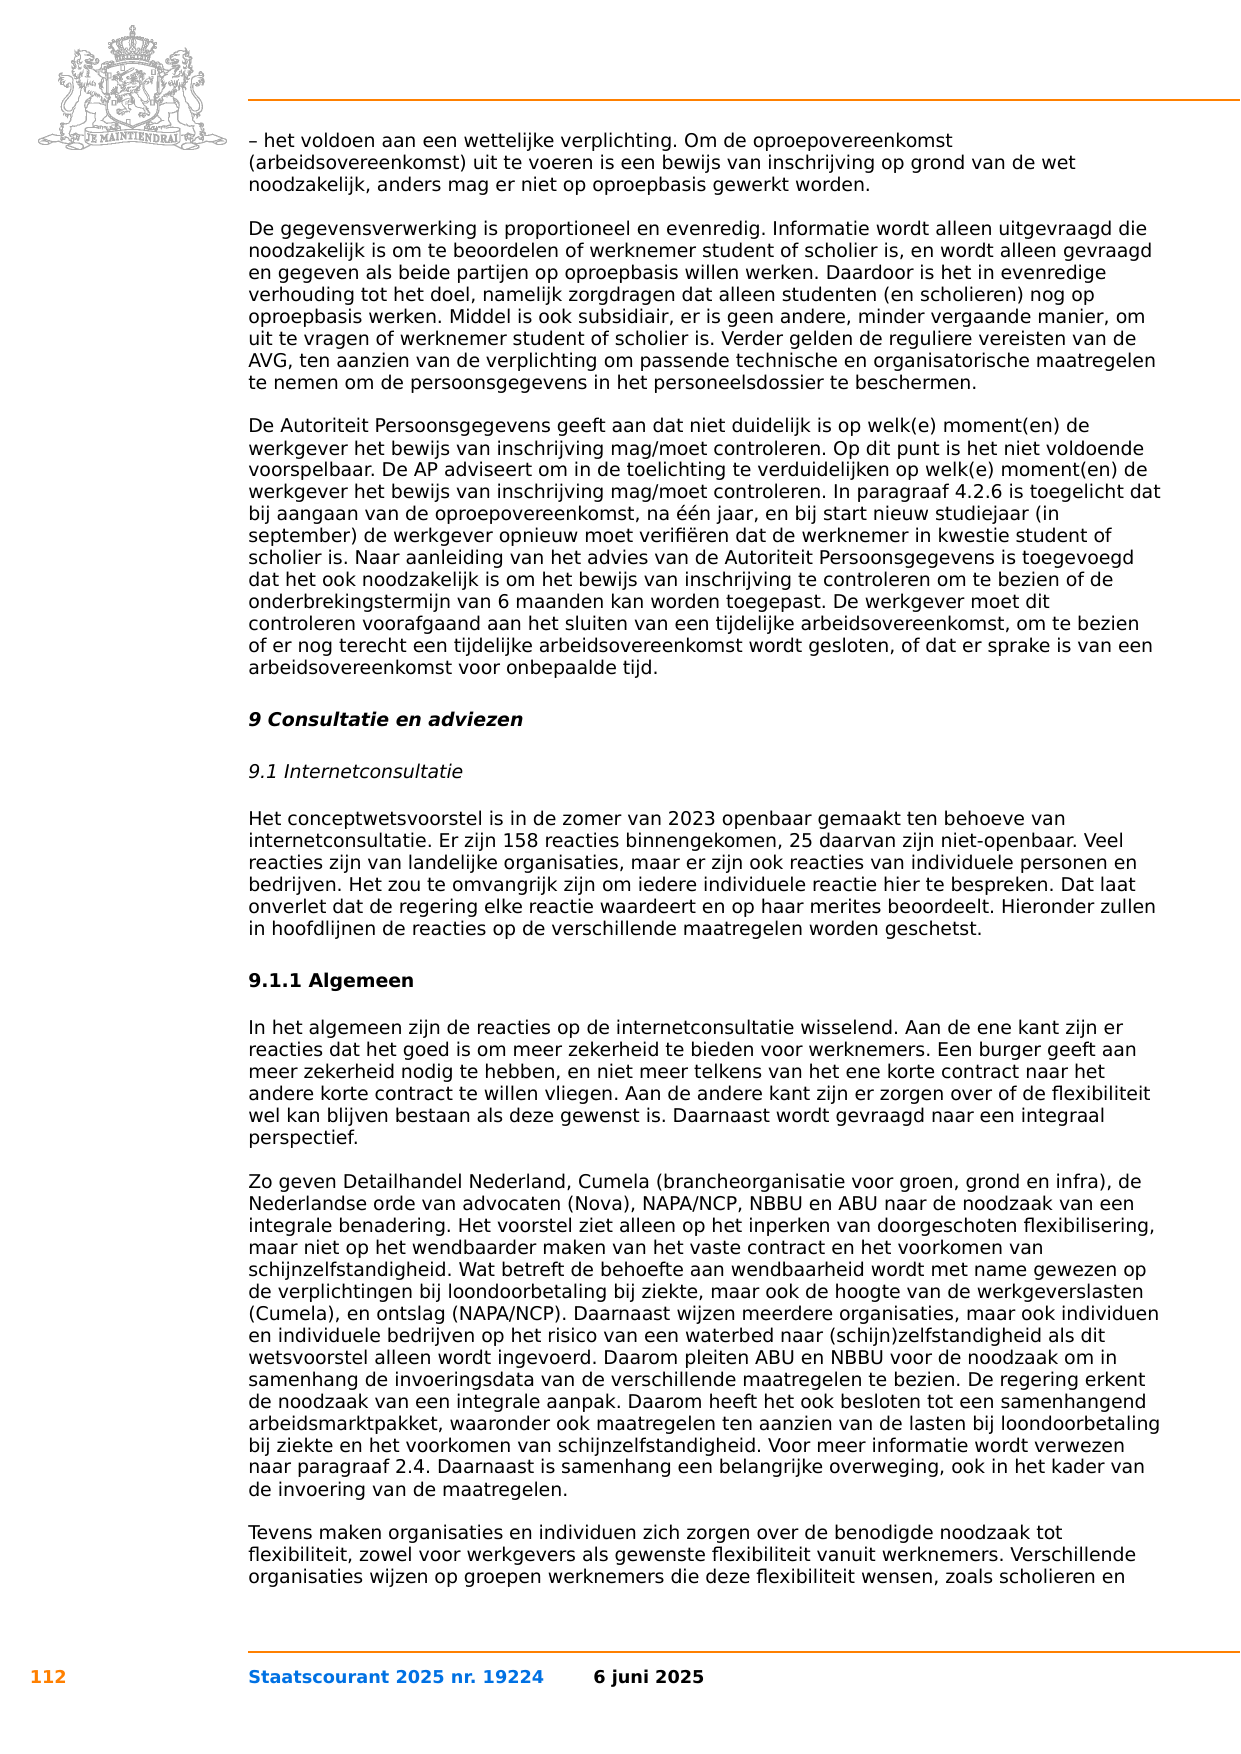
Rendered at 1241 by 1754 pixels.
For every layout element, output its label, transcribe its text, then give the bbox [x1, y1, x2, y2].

subtitle 9.1.1 Algemeen [248, 970, 1163, 992]
text Zo geven Detailhandel Nederland, Cumela (brancheorganisatie voor groen, grond en infra), de Nederlandse orde van advocaten (Nova), NAPA/NCP, NBBU en ABU naar de noodzaak van een integrale benadering. Het voorstel ziet alleen op het inperken van doorgeschoten flexibilisering, maar niet op het wendbaarder maken van het vaste contract en het voorkomen van schijnzelfstandigheid. Wat betreft de behoefte aan wendbaarheid wordt met name gewezen op de verplichtingen bij loondoorbetaling bij ziekte, maar ook de hoogte van de werkgeverslasten (Cumela), en ontslag (NAPA/NCP). Daarnaast wijzen meerdere organisaties, maar ook individuen en individuele bedrijven op het risico van een waterbed naar (schijn)zelfstandigheid als dit wetsvoorstel alleen wordt ingevoerd. Daarom pleiten ABU en NBBU voor de noodzaak om in samenhang de invoeringsdata van de verschillende maatregelen te bezien. De regering erkent de noodzaak van een integrale aanpak. Daarom heeft het ook besloten tot een samenhangend arbeidsmarktpakket, waaronder ook maatregelen ten aanzien van de lasten bij loondoorbetaling bij ziekte en het voorkomen van schijnzelfstandigheid. Voor meer informatie wordt verwezen naar paragraaf 2.4. Daarnaast is samenhang een belangrijke overweging, ook in het kader van de invoering van de maatregelen. [248, 1171, 1163, 1500]
subtitle 9 Consultatie en adviezen [248, 709, 1163, 731]
text – het voldoen aan een wettelijke verplichting. Om de oproepovereenkomst (arbeidsovereenkomst) uit te voeren is een bewijs van inschrijving op grond van de wet noodzakelijk, anders mag er niet op oproepbasis gewerkt worden. [248, 130, 1163, 196]
picture [38, 25, 227, 150]
subtitle 9.1 Internetconsultatie [248, 761, 1163, 783]
text De gegevensverwerking is proportioneel en evenredig. Informatie wordt alleen uitgevraagd die noodzakelijk is om te beoordelen of werknemer student of scholier is, en wordt alleen gevraagd en gegeven als beide partijen op oproepbasis willen werken. Daardoor is het in evenredige verhouding tot het doel, namelijk zorgdragen dat alleen studenten (en scholieren) nog op oproepbasis werken. Middel is ook subsidiair, er is geen andere, minder vergaande manier, om uit te vragen of werknemer student of scholier is. Verder gelden de reguliere vereisten van de AVG, ten aanzien van de verplichting om passende technische en organisatorische maatregelen te nemen om de persoonsgegevens in het personeelsdossier te beschermen. [248, 218, 1163, 393]
text De Autoriteit Persoonsgegevens geeft aan dat niet duidelijk is op welk(e) moment(en) de werkgever het bewijs van inschrijving mag/moet controleren. Op dit punt is het niet voldoende voorspelbaar. De AP adviseert om in de toelichting te verduidelijken op welk(e) moment(en) de werkgever het bewijs van inschrijving mag/moet controleren. In paragraaf 4.2.6 is toegelicht dat bij aangaan van de oproepovereenkomst, na één jaar, en bij start nieuw studiejaar (in september) de werkgever opnieuw moet verifiëren dat de werknemer in kwestie student of scholier is. Naar aanleiding van het advies van de Autoriteit Persoonsgegevens is toegevoegd dat het ook noodzakelijk is om het bewijs van inschrijving te controleren om te bezien of de onderbrekingstermijn van 6 maanden kan worden toegepast. De werkgever moet dit controleren voorafgaand aan het sluiten van een tijdelijke arbeidsovereenkomst, om te bezien of er nog terecht een tijdelijke arbeidsovereenkomst wordt gesloten, of dat er sprake is van een arbeidsovereenkomst voor onbepaalde tijd. [248, 415, 1163, 679]
text Tevens maken organisaties en individuen zich zorgen over de benodigde noodzaak tot flexibiliteit, zowel voor werkgevers als gewenste flexibiliteit vanuit werknemers. Verschillende organisaties wijzen op groepen werknemers die deze flexibiliteit wensen, zoals scholieren en [248, 1522, 1163, 1588]
text Het conceptwetsvoorstel is in de zomer van 2023 openbaar gemaakt ten behoeve van internetconsultatie. Er zijn 158 reacties binnengekomen, 25 daarvan zijn niet-openbaar. Veel reacties zijn van landelijke organisaties, maar er zijn ook reacties van individuele personen en bedrijven. Het zou te omvangrijk zijn om iedere individuele reactie hier te bespreken. Dat laat onverlet dat de regering elke reactie waardeert en op haar merites beoordeelt. Hieronder zullen in hoofdlijnen de reacties op de verschillende maatregelen worden geschetst. [248, 808, 1163, 940]
text In het algemeen zijn de reacties op de internetconsultatie wisselend. Aan de ene kant zijn er reacties dat het goed is om meer zekerheid te bieden voor werknemers. Een burger geeft aan meer zekerheid nodig te hebben, en niet meer telkens van het ene korte contract naar het andere korte contract te willen vliegen. Aan de andere kant zijn er zorgen over of de flexibiliteit wel kan blijven bestaan als deze gewenst is. Daarnaast wordt gevraagd naar een integraal perspectief. [248, 1017, 1163, 1149]
